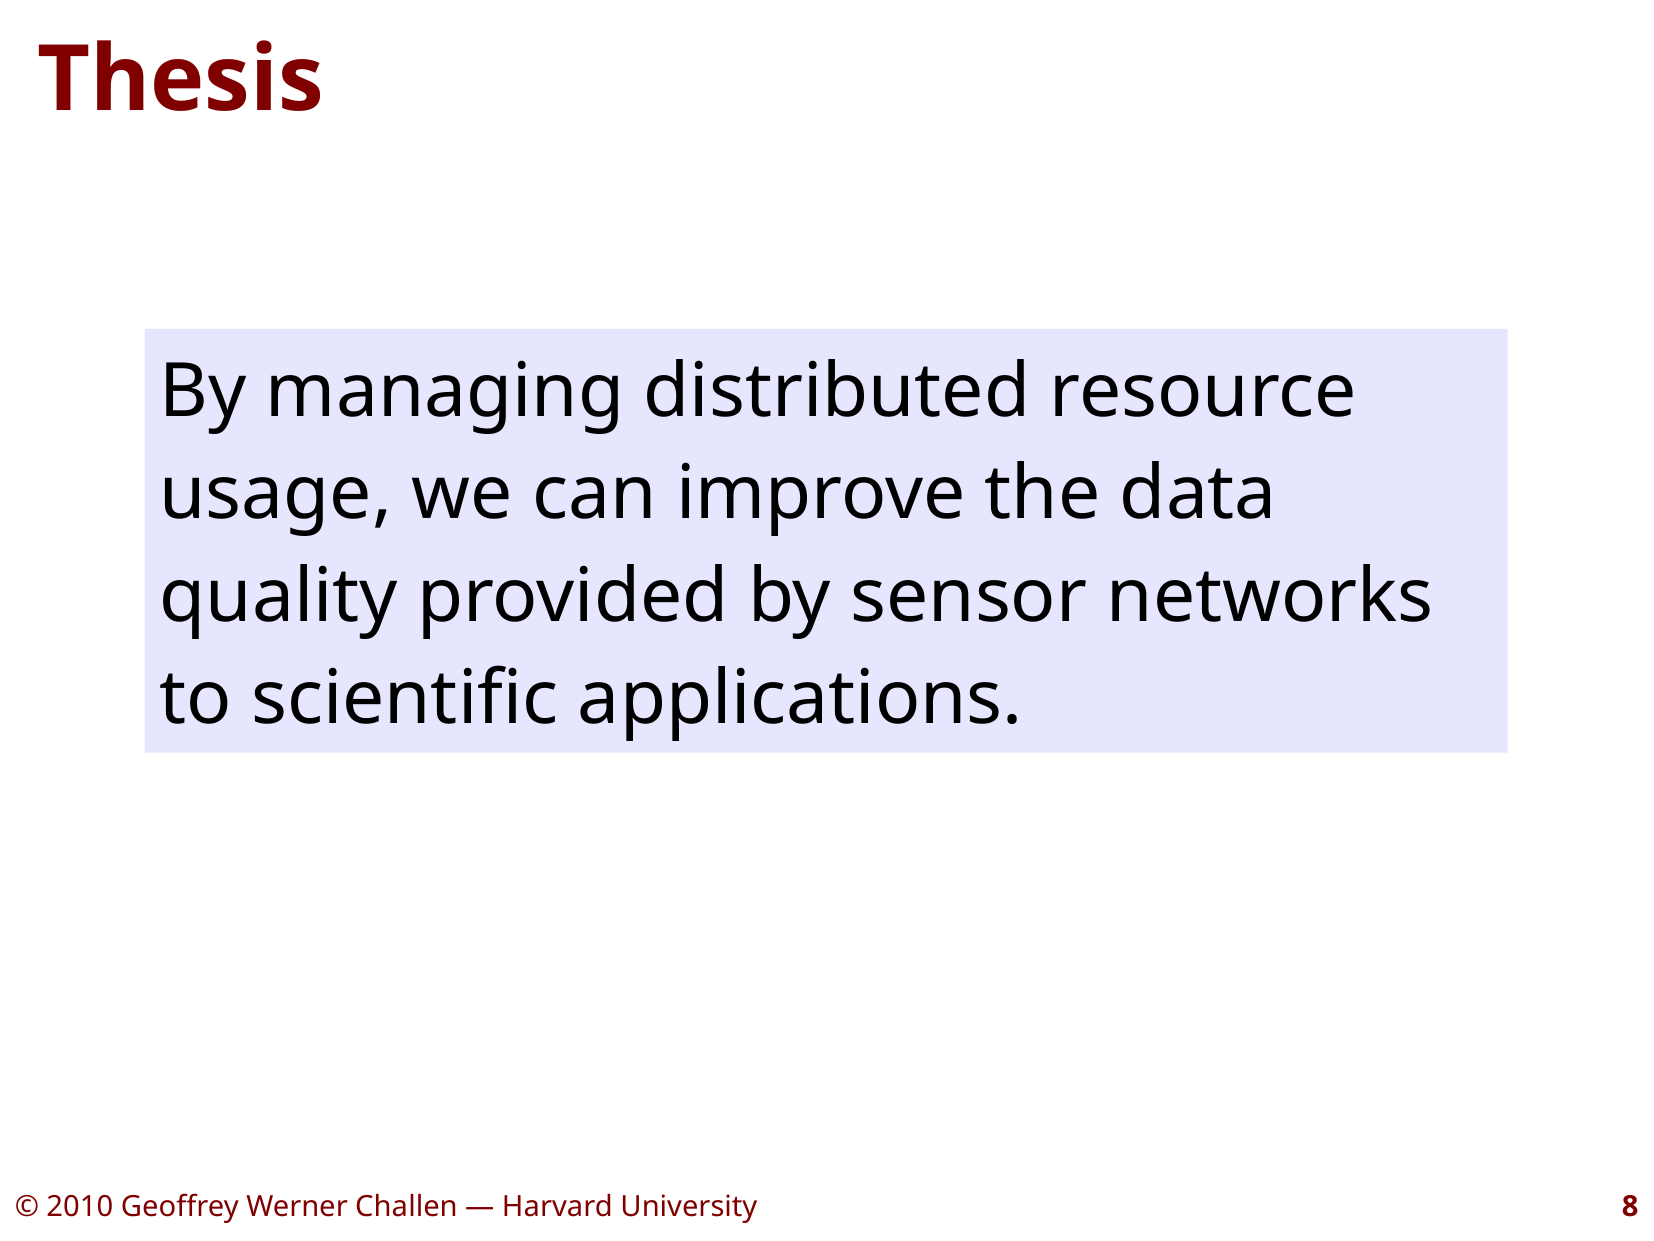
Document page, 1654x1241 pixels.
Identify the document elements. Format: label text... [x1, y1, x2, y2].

title Thesis [0, 7, 1654, 143]
text_box By managing distributed resource usage, we can improve the data quality provided by sensor networks to scientific applications. [144, 328, 1508, 697]
